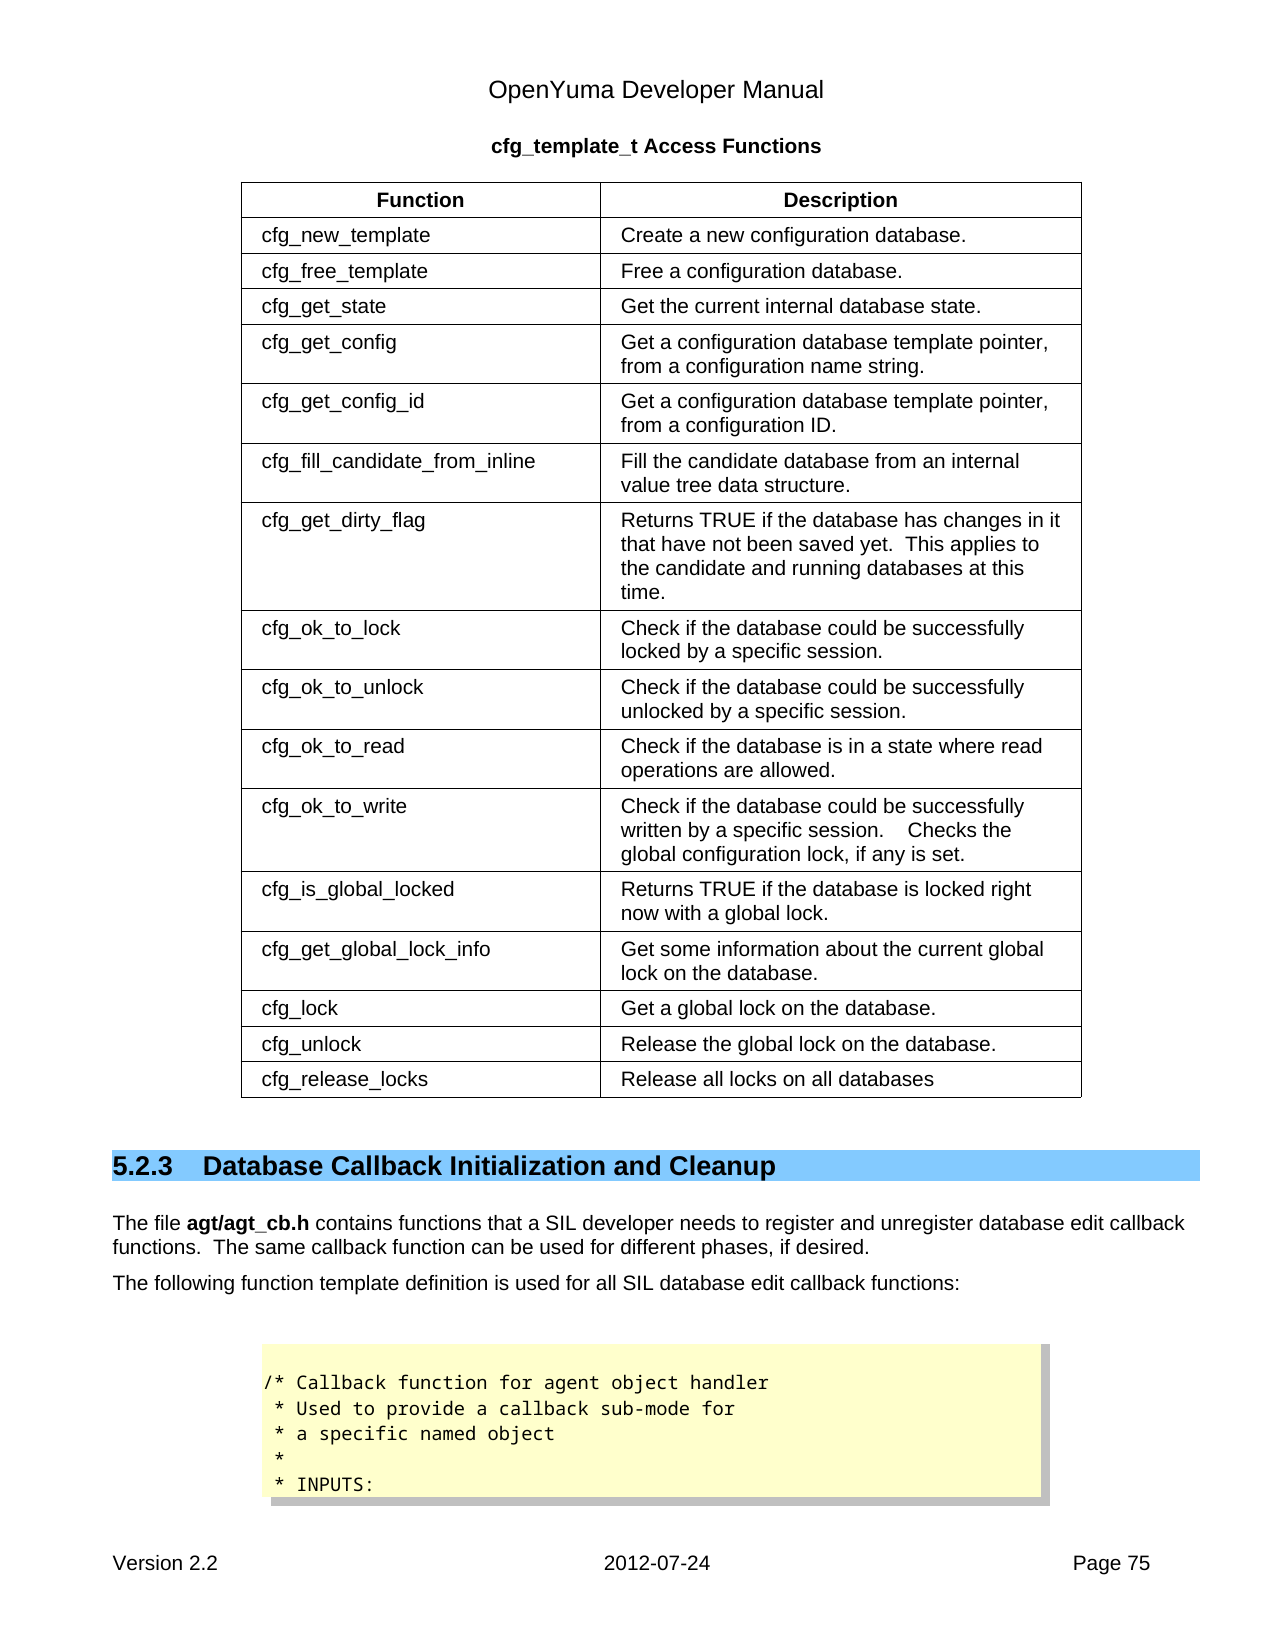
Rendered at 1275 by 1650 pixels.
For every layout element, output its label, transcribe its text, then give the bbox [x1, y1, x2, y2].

table_cell cfg_unlock [242, 1027, 600, 1061]
table_cell cfg_lock [242, 991, 600, 1026]
table_cell cfg_free_template [242, 254, 600, 288]
text /* Callback function for agent object handler [262, 1369, 1041, 1395]
table_cell Create a new configuration database. [601, 218, 1081, 253]
table_cell Get a configuration database template pointer, from a configuration ID. [601, 384, 1081, 443]
table_cell Check if the database could be successfully locked by a specific session. [601, 611, 1081, 669]
table_cell cfg_is_global_locked [242, 872, 600, 931]
table_cell cfg_ok_to_read [242, 730, 600, 788]
table_header Function [242, 183, 600, 217]
table_cell cfg_release_locks [242, 1062, 600, 1097]
table_cell Check if the database could be successfully unlocked by a specific session. [601, 670, 1081, 728]
table_cell cfg_ok_to_unlock [242, 670, 600, 728]
text The following function template definition is used for all SIL database edit callback functions: [112, 1271, 1200, 1295]
table_cell Get some information about the current global lock on the database. [601, 932, 1081, 990]
table_cell Release the global lock on the database. [601, 1027, 1081, 1061]
table_cell cfg_ok_to_write [242, 789, 600, 871]
table_cell cfg_get_dirty_flag [242, 503, 600, 609]
text * [262, 1446, 1041, 1472]
text The file agt/agt_cb.h contains functions that a SIL developer needs to register and unregister database edit callback functions. The same callback function can be used for different phases, if desired. [112, 1211, 1200, 1258]
table_cell Check if the database could be successfully written by a specific session. Checks the global configuration lock, if any is set. [601, 789, 1081, 871]
table_cell Free a configuration database. [601, 254, 1081, 288]
text * INPUTS: [262, 1472, 1041, 1497]
table_cell cfg_new_template [242, 218, 600, 253]
table_cell Fill the candidate database from an internal value tree data structure. [601, 444, 1081, 502]
table_cell cfg_fill_candidate_from_inline [242, 444, 600, 502]
table_cell cfg_get_config_id [242, 384, 600, 443]
table_cell Check if the database is in a state where read operations are allowed. [601, 730, 1081, 788]
table_header Description [601, 183, 1081, 217]
text * Used to provide a callback sub-mode for [262, 1395, 1041, 1421]
table_cell Get the current internal database state. [601, 289, 1081, 324]
table_cell cfg_get_global_lock_info [242, 932, 600, 990]
subtitle cfg_template_t Access Functions [127, 134, 1185, 158]
table_cell cfg_ok_to_lock [242, 611, 600, 669]
table_cell Returns TRUE if the database is locked right now with a global lock. [601, 872, 1081, 931]
table_cell cfg_get_state [242, 289, 600, 324]
subtitle Database Callback Initialization and Cleanup [112, 1150, 1200, 1181]
table_cell Get a global lock on the database. [601, 991, 1081, 1026]
table_cell cfg_get_config [242, 325, 600, 383]
table_cell Release all locks on all databases [601, 1062, 1081, 1097]
table_cell Get a configuration database template pointer, from a configuration name string. [601, 325, 1081, 383]
text * a specific named object [262, 1421, 1041, 1446]
table_cell Returns TRUE if the database has changes in it that have not been saved yet. This applies to the candidate and running databases at this time. [601, 503, 1081, 609]
